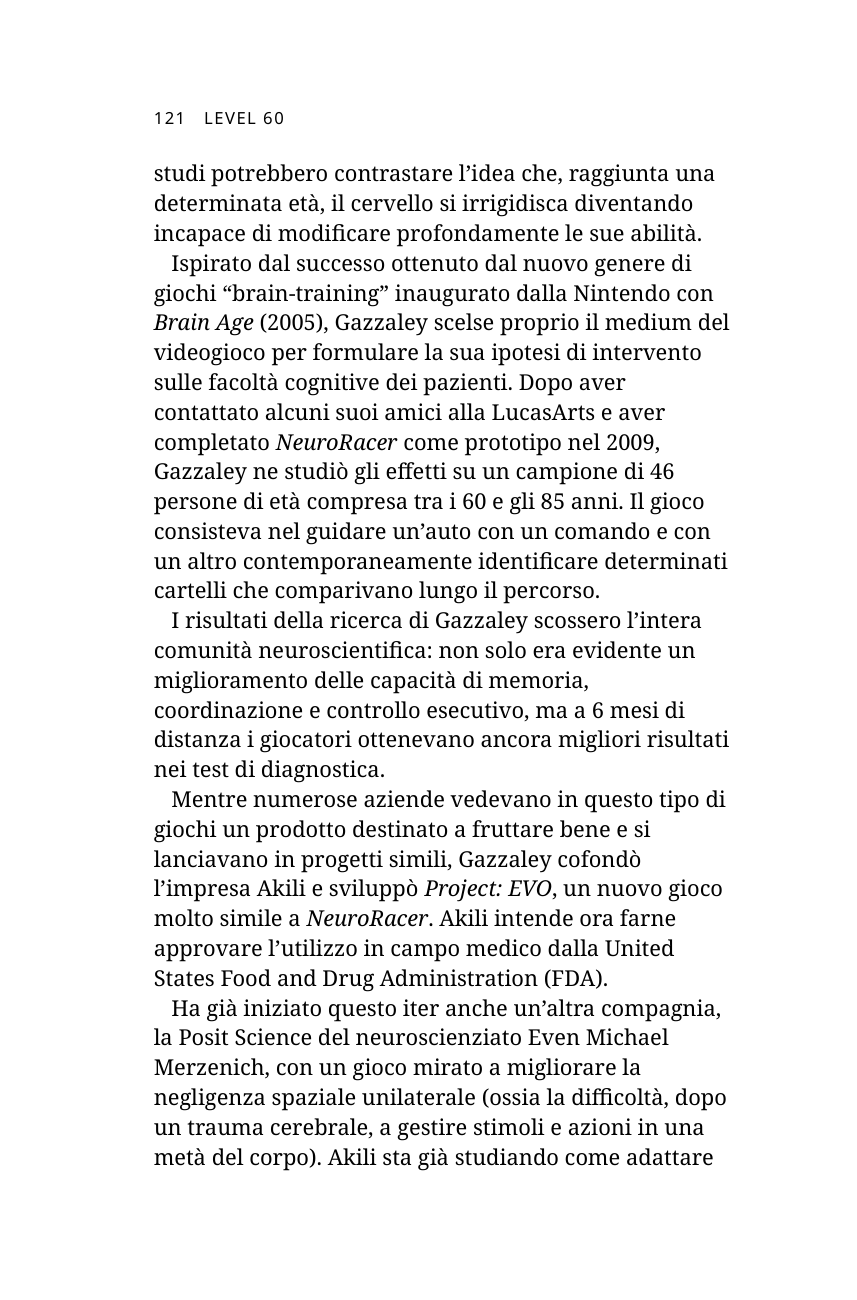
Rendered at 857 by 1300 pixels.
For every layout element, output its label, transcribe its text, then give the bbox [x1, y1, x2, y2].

text I risultati della ricerca di Gazzaley scossero l’intera comunità neuroscientifica: non solo era evidente un miglioramento delle capacità di memoria, coordinazione e controllo esecutivo, ma a 6 mesi di distanza i giocatori ottenevano ancora migliori risultati nei test di diagnostica. [153, 605, 732, 784]
text Mentre numerose aziende vedevano in questo tipo di giochi un prodotto destinato a fruttare bene e si lanciavano in progetti simili, Gazzaley cofondò l’impresa Akili e sviluppò Project: EVO, un nuovo gioco molto simile a NeuroRacer. Akili intende ora farne approvare l’utilizzo in campo medico dalla United States Food and Drug Administration (FDA). [153, 784, 732, 993]
text studi potrebbero contrastare l’idea che, raggiunta una determinata età, il cervello si irrigidisca diventando incapace di modificare profondamente le sue abilità. [153, 158, 732, 248]
text Ha già iniziato questo iter anche un’altra compagnia, la Posit Science del neuroscienziato Even Michael Merzenich, con un gioco mirato a migliorare la negligenza spaziale unilaterale (ossia la difficoltà, dopo un trauma cerebrale, a gestire stimoli e azioni in una metà del corpo). Akili sta già studiando come adattare [153, 993, 732, 1171]
text Ispirato dal successo ottenuto dal nuovo genere di giochi “brain-training” inaugurato dalla Nintendo con Brain Age (2005), Gazzaley scelse proprio il medium del videogioco per formulare la sua ipotesi di intervento sulle facoltà cognitive dei pazienti. Dopo aver contattato alcuni suoi amici alla LucasArts e aver completato NeuroRacer come prototipo nel 2009, Gazzaley ne studiò gli effetti su un campione di 46 persone di età compresa tra i 60 e gli 85 anni. Il gioco consisteva nel guidare un’auto con un comando e con un altro contemporaneamente identificare determinati cartelli che comparivano lungo il percorso. [153, 248, 732, 605]
